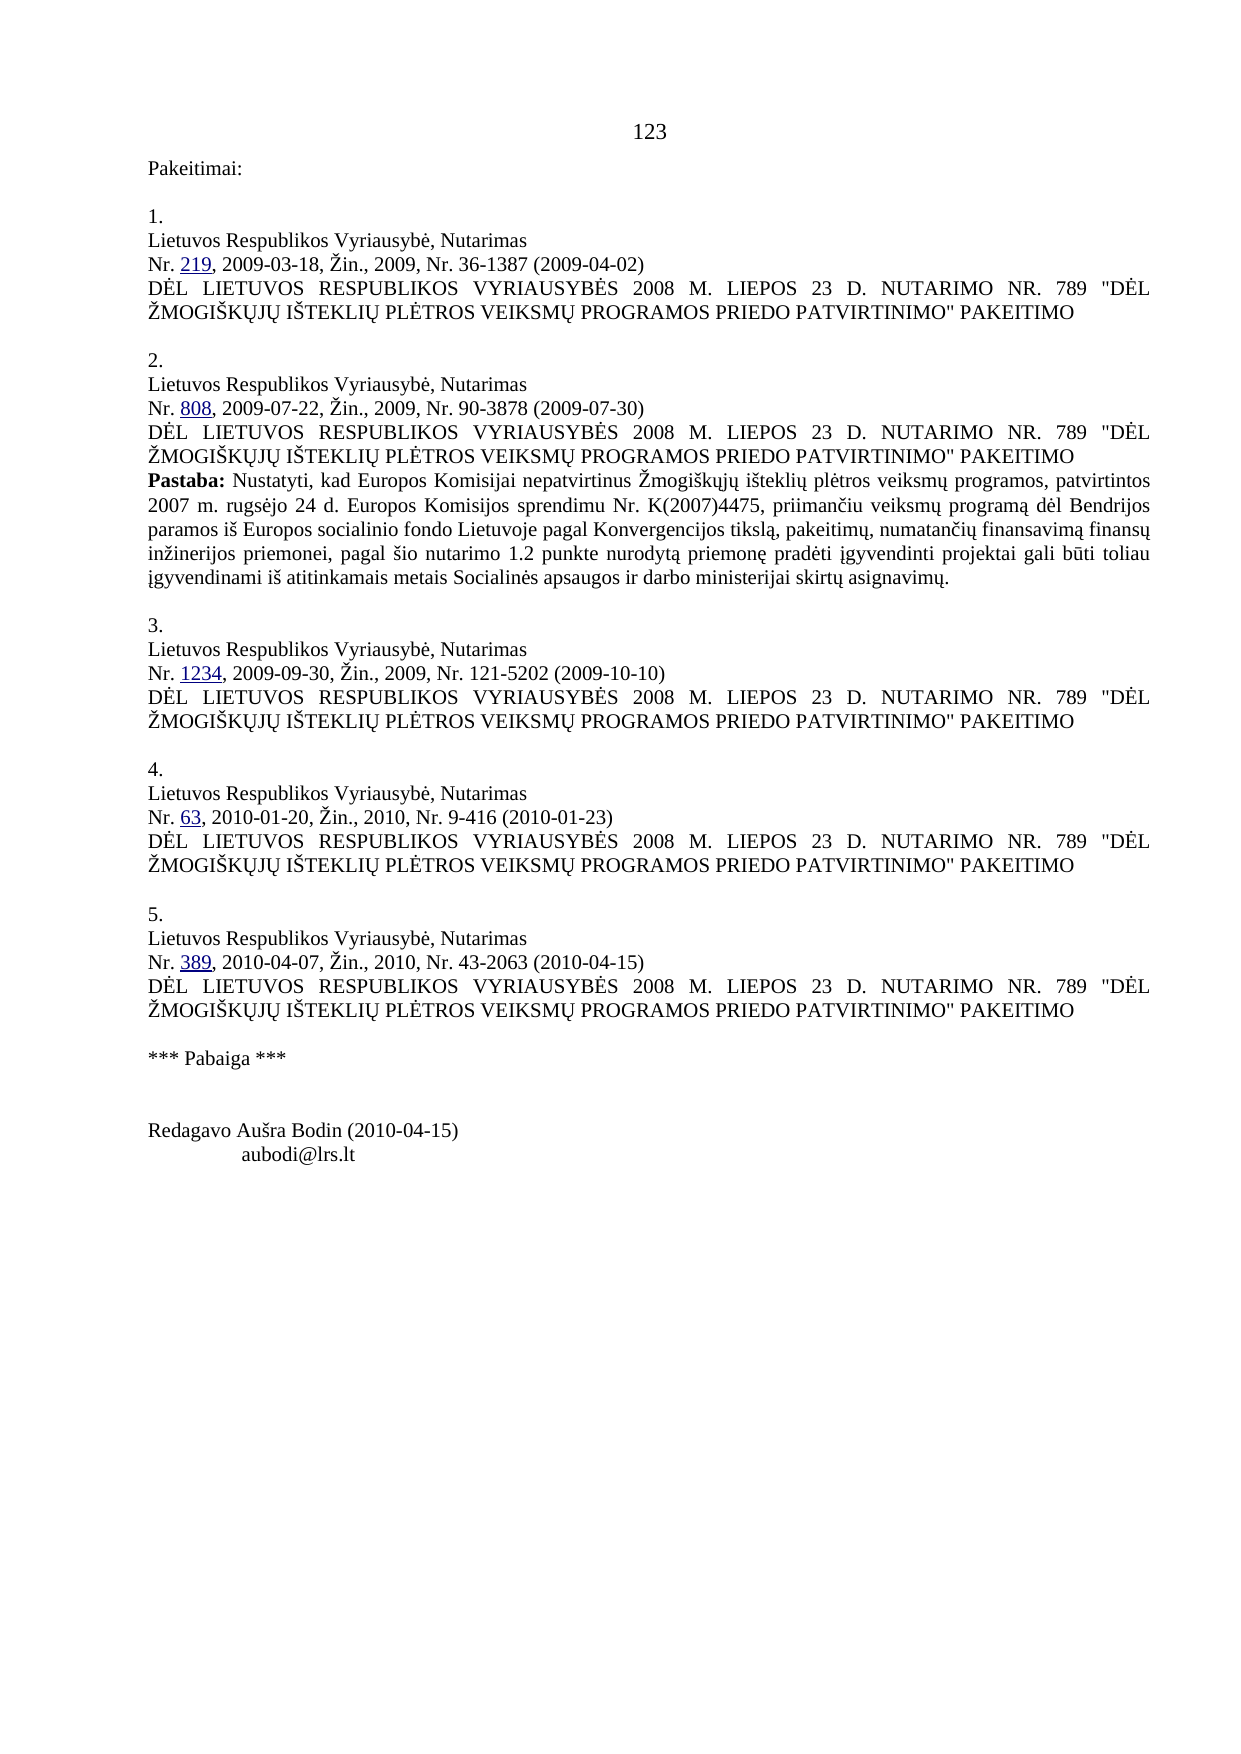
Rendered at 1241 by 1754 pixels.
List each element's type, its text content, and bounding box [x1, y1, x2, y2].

text 1. [148, 204, 1152, 228]
text DĖL LIETUVOS RESPUBLIKOS VYRIAUSYBĖS 2008 M. LIEPOS 23 D. NUTARIMO NR. 789 "DĖL ŽMOGIŠKŲJŲ IŠTEKLIŲ PLĖTROS VEIKSMŲ PROGRAMOS PRIEDO PATVIRTINIMO" PAKEITIMO [148, 974, 1152, 1022]
text Lietuvos Respublikos Vyriausybė, Nutarimas [148, 926, 1152, 950]
text aubodi@lrs.lt [148, 1142, 1152, 1166]
text 3. [148, 613, 1152, 637]
text Lietuvos Respublikos Vyriausybė, Nutarimas [148, 372, 1152, 396]
text DĖL LIETUVOS RESPUBLIKOS VYRIAUSYBĖS 2008 M. LIEPOS 23 D. NUTARIMO NR. 789 "DĖL ŽMOGIŠKŲJŲ IŠTEKLIŲ PLĖTROS VEIKSMŲ PROGRAMOS PRIEDO PATVIRTINIMO" PAKEITIMO [148, 685, 1152, 733]
text DĖL LIETUVOS RESPUBLIKOS VYRIAUSYBĖS 2008 M. LIEPOS 23 D. NUTARIMO NR. 789 "DĖL ŽMOGIŠKŲJŲ IŠTEKLIŲ PLĖTROS VEIKSMŲ PROGRAMOS PRIEDO PATVIRTINIMO" PAKEITIMO [148, 829, 1152, 877]
text Nr. 389, 2010-04-07, Žin., 2010, Nr. 43-2063 (2010-04-15) [148, 950, 1152, 974]
text Pakeitimai: [148, 156, 1152, 180]
text Nr. 1234, 2009-09-30, Žin., 2009, Nr. 121-5202 (2009-10-10) [148, 661, 1152, 685]
text Redagavo Aušra Bodin (2010-04-15) [148, 1118, 1152, 1142]
text 4. [148, 757, 1152, 781]
text DĖL LIETUVOS RESPUBLIKOS VYRIAUSYBĖS 2008 M. LIEPOS 23 D. NUTARIMO NR. 789 "DĖL ŽMOGIŠKŲJŲ IŠTEKLIŲ PLĖTROS VEIKSMŲ PROGRAMOS PRIEDO PATVIRTINIMO" PAKEITIMO [148, 420, 1152, 468]
text Lietuvos Respublikos Vyriausybė, Nutarimas [148, 781, 1152, 805]
text Lietuvos Respublikos Vyriausybė, Nutarimas [148, 228, 1152, 252]
text Nr. 219, 2009-03-18, Žin., 2009, Nr. 36-1387 (2009-04-02) [148, 252, 1152, 276]
text *** Pabaiga *** [148, 1046, 1152, 1070]
text DĖL LIETUVOS RESPUBLIKOS VYRIAUSYBĖS 2008 M. LIEPOS 23 D. NUTARIMO NR. 789 "DĖL ŽMOGIŠKŲJŲ IŠTEKLIŲ PLĖTROS VEIKSMŲ PROGRAMOS PRIEDO PATVIRTINIMO" PAKEITIMO [148, 276, 1152, 324]
text Pastaba: Nustatyti, kad Europos Komisijai nepatvirtinus Žmogiškųjų išteklių plėtros veiksmų programos, patvirtintos 2007 m. rugsėjo 24 d. Europos Komisijos sprendimu Nr. K(2007)4475, priimančiu veiksmų programą dėl Bendrijos paramos iš Europos socialinio fondo Lietuvoje pagal Konvergencijos tikslą, pakeitimų, numatančių finansavimą finansų inžinerijos priemonei, pagal šio nutarimo 1.2 punkte nurodytą priemonę pradėti įgyvendinti projektai gali būti toliau įgyvendinami iš atitinkamais metais Socialinės apsaugos ir darbo ministerijai skirtų asignavimų. [148, 468, 1152, 589]
text Nr. 63, 2010-01-20, Žin., 2010, Nr. 9-416 (2010-01-23) [148, 805, 1152, 829]
text 5. [148, 902, 1152, 926]
text Lietuvos Respublikos Vyriausybė, Nutarimas [148, 637, 1152, 661]
text Nr. 808, 2009-07-22, Žin., 2009, Nr. 90-3878 (2009-07-30) [148, 396, 1152, 420]
text 2. [148, 348, 1152, 372]
